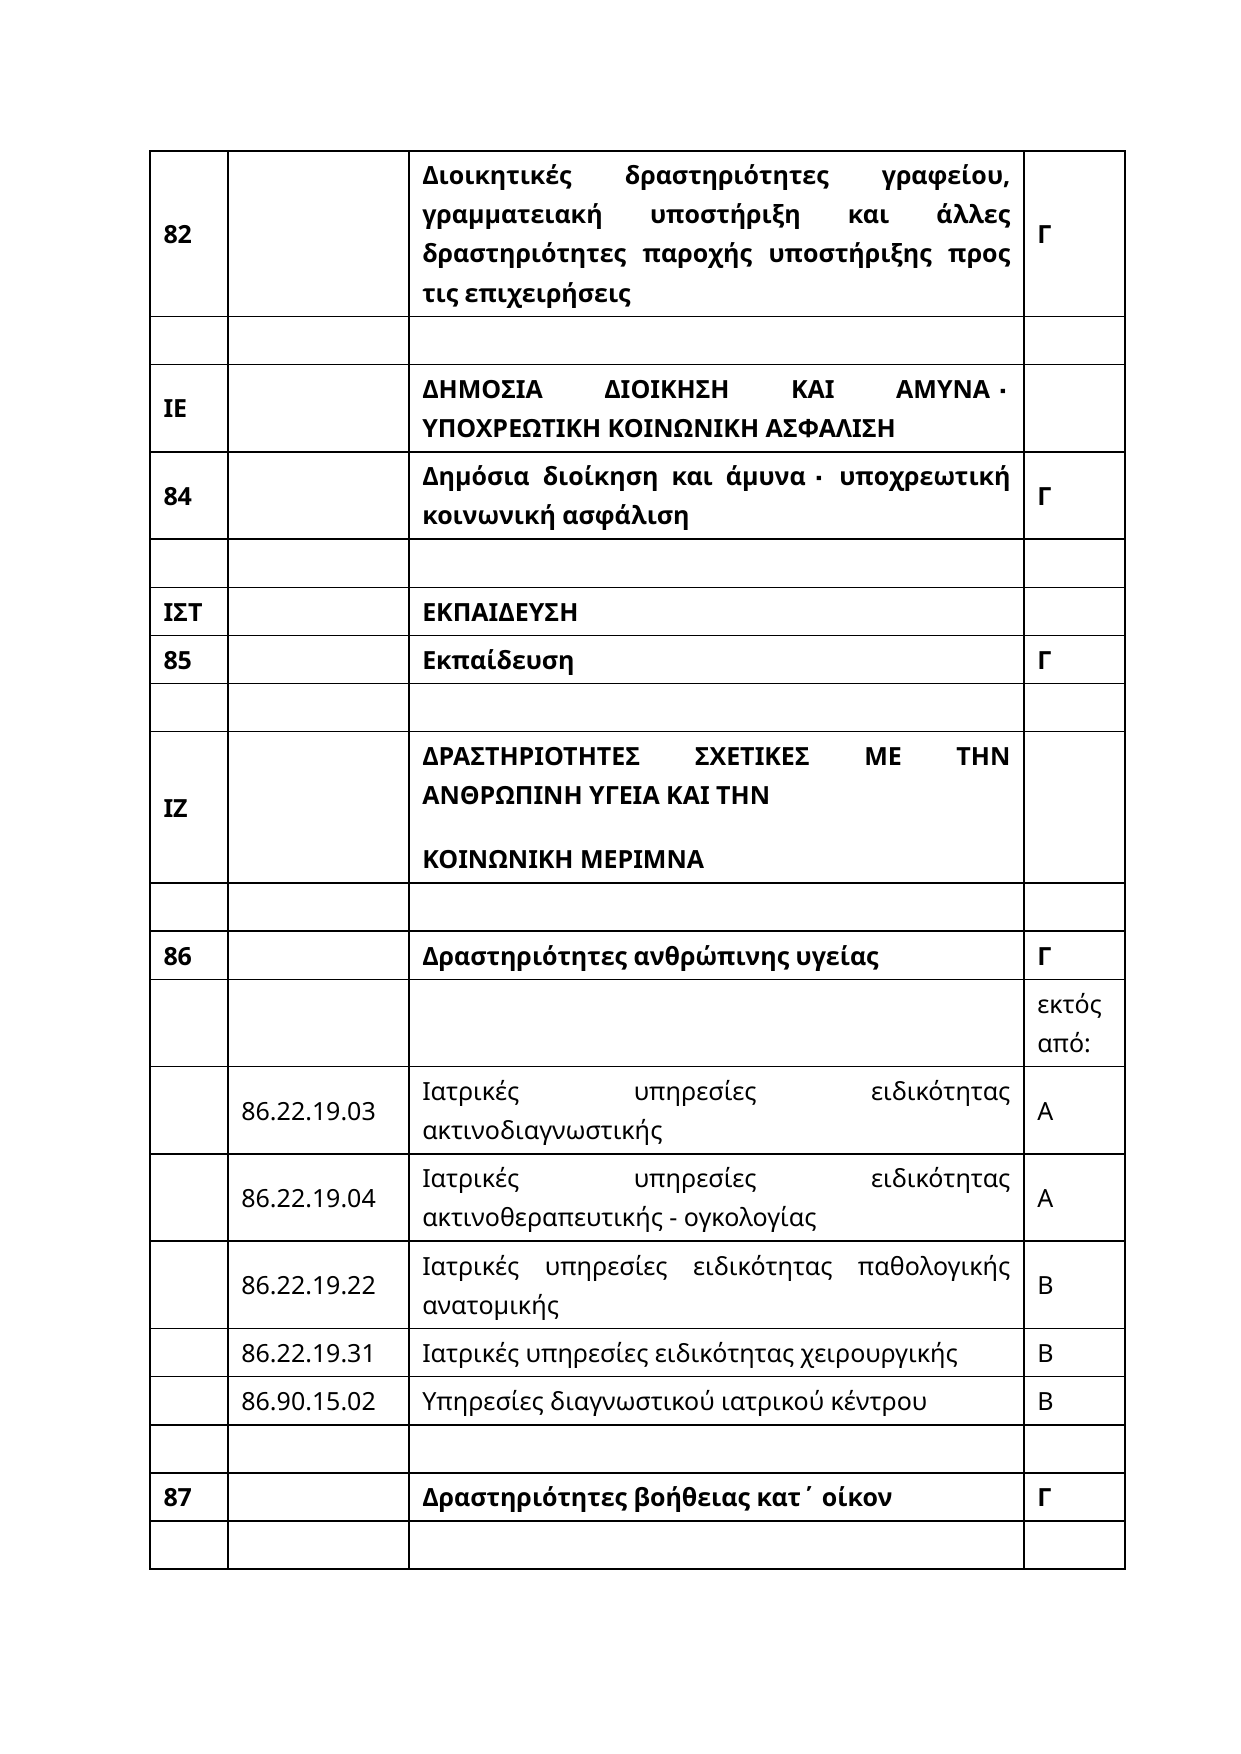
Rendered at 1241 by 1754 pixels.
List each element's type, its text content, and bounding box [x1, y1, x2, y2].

table_cell 86.22.19.22 [229, 1242, 408, 1328]
table_header Διοικητικές δραστηριότητες γραφείου, γραμματειακή υποστήριξη και άλλες δραστηριότητες παροχής υποστήριξης προς τις επιχειρήσεις [410, 152, 1023, 316]
table_cell [229, 980, 408, 1066]
table_cell Β [1025, 1242, 1124, 1328]
table_cell [151, 1522, 227, 1568]
table_cell 84 [151, 453, 227, 538]
table_cell Ιατρικές υπηρεσίες ειδικότητας ακτινοδιαγνωστικής [410, 1067, 1023, 1153]
table_cell ΔΗΜΟΣΙΑ ΔΙΟΙΚΗΣΗ ΚΑΙ ΑΜΥΝΑ۰ ΥΠΟΧΡΕΩΤΙΚΗ ΚΟΙΝΩΝΙΚΗ ΑΣΦΑΛΙΣΗ [410, 365, 1023, 451]
table_cell [229, 636, 408, 683]
table_cell 87 [151, 1474, 227, 1520]
table_cell [229, 932, 408, 978]
table_cell ΔΡΑΣΤΗΡΙΟΤΗΤΕΣ ΣΧΕΤΙΚΕΣ ΜΕ ΤΗΝ ΑΝΘΡΩΠΙΝΗ ΥΓΕΙΑ ΚΑΙ ΤΗΝ ΚΟΙΝΩΝΙΚΗ ΜΕΡΙΜΝΑ [410, 732, 1023, 882]
table_cell [229, 317, 408, 364]
table_cell [1025, 732, 1124, 882]
table_cell ΙΕ [151, 365, 227, 451]
table_cell [1025, 317, 1124, 364]
table_cell [229, 1426, 408, 1472]
table_cell Γ [1025, 636, 1124, 683]
table_cell [151, 1377, 227, 1424]
table_cell [410, 1426, 1023, 1472]
table_cell [410, 884, 1023, 930]
table_cell [410, 684, 1023, 731]
table_cell Ιατρικές υπηρεσίες ειδικότητας παθολογικής ανατομικής [410, 1242, 1023, 1328]
table_cell ΙΖ [151, 732, 227, 882]
table_cell Γ [1025, 1474, 1124, 1520]
table_cell Γ [1025, 453, 1124, 538]
table_cell Β [1025, 1377, 1124, 1424]
table_cell [229, 884, 408, 930]
table_cell 85 [151, 636, 227, 683]
table_cell [1025, 1426, 1124, 1472]
table_cell [1025, 540, 1124, 586]
table_cell [151, 1329, 227, 1376]
table_cell [151, 1067, 227, 1153]
table_header [229, 152, 408, 316]
table_cell [151, 684, 227, 731]
table_cell [410, 1522, 1023, 1568]
table_cell [151, 1155, 227, 1240]
table_cell [151, 317, 227, 364]
table_cell Α [1025, 1067, 1124, 1153]
table_cell 86.90.15.02 [229, 1377, 408, 1424]
table_cell Υπηρεσίες διαγνωστικού ιατρικού κέντρου [410, 1377, 1023, 1424]
table_cell 86.22.19.31 [229, 1329, 408, 1376]
table_cell [229, 588, 408, 634]
table_cell 86.22.19.04 [229, 1155, 408, 1240]
table_cell [410, 540, 1023, 586]
table_cell Δραστηριότητες ανθρώπινης υγείας [410, 932, 1023, 978]
table_cell [229, 684, 408, 731]
table_cell Ιατρικές υπηρεσίες ειδικότητας χειρουργικής [410, 1329, 1023, 1376]
table_cell Γ [1025, 932, 1124, 978]
table_cell [229, 540, 408, 586]
table_cell Ιατρικές υπηρεσίες ειδικότητας ακτινοθεραπευτικής - ογκολογίας [410, 1155, 1023, 1240]
table_cell 86.22.19.03 [229, 1067, 408, 1153]
table_cell Δημόσια διοίκηση και άμυνα۰ υποχρεωτική κοινωνική ασφάλιση [410, 453, 1023, 538]
table_header 82 [151, 152, 227, 316]
table_cell [229, 732, 408, 882]
table_cell B [1025, 1329, 1124, 1376]
table_cell Εκπαίδευση [410, 636, 1023, 683]
table_cell [151, 540, 227, 586]
table_cell [410, 317, 1023, 364]
table_cell [1025, 588, 1124, 634]
table_cell [229, 453, 408, 538]
table_cell ΕΚΠΑΙΔΕΥΣΗ [410, 588, 1023, 634]
table_cell [410, 980, 1023, 1066]
table_cell 86 [151, 932, 227, 978]
table_cell εκτός από: [1025, 980, 1124, 1066]
table_cell [1025, 1522, 1124, 1568]
table_cell [151, 884, 227, 930]
table_cell [1025, 365, 1124, 451]
table_cell [151, 1242, 227, 1328]
table_cell [229, 1474, 408, 1520]
table_cell [151, 1426, 227, 1472]
table_cell [229, 1522, 408, 1568]
table_cell ΙΣΤ [151, 588, 227, 634]
table_header Γ [1025, 152, 1124, 316]
table_cell [1025, 884, 1124, 930]
table_cell Δραστηριότητες βοήθειας κατ΄ οίκον [410, 1474, 1023, 1520]
table_cell [151, 980, 227, 1066]
table_cell A [1025, 1155, 1124, 1240]
table_cell [229, 365, 408, 451]
table_cell [1025, 684, 1124, 731]
